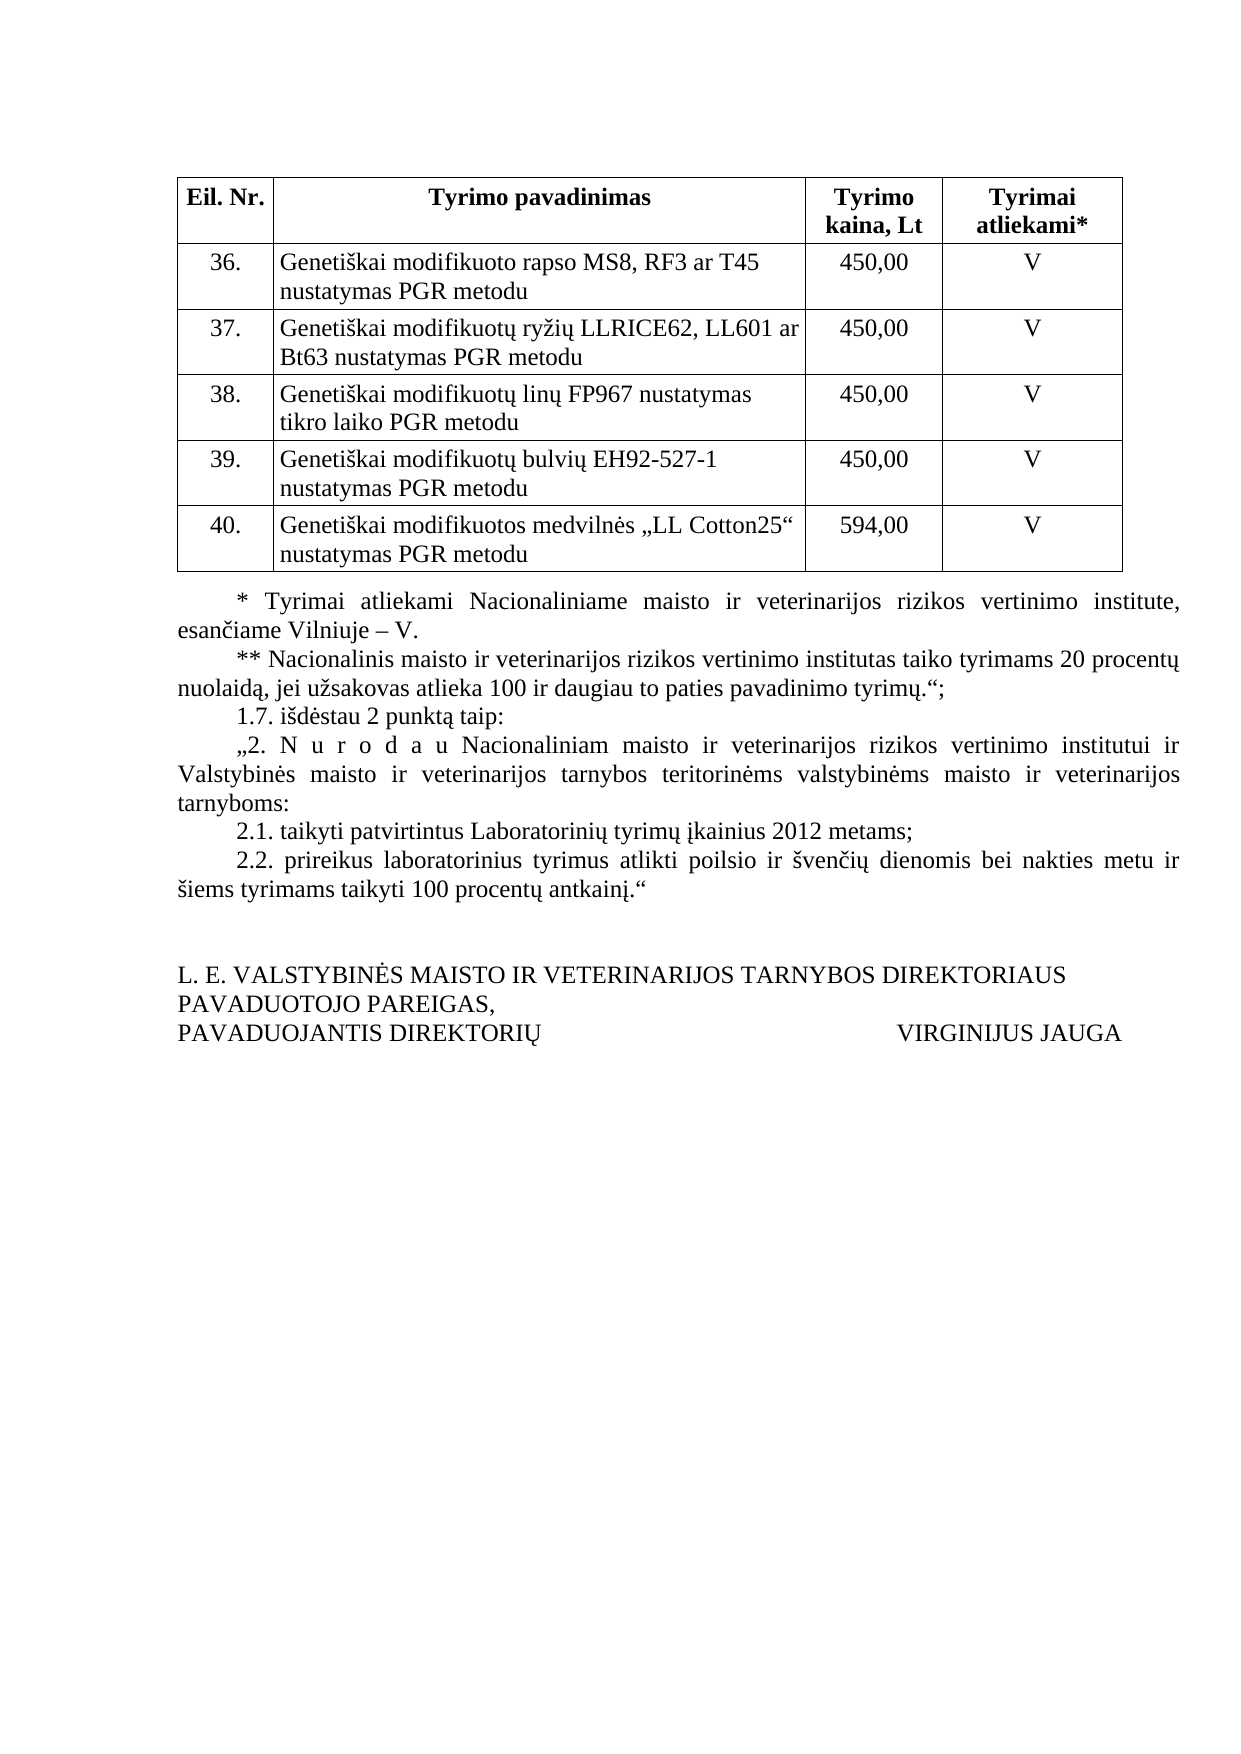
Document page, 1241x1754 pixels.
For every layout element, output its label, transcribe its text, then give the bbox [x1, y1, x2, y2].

text 1.7. išdėstau 2 punktą taip: [177, 701, 1181, 730]
table_header Tyrimo pavadinimas [274, 178, 805, 243]
table_cell Genetiškai modifikuotų ryžių LLRICE62, LL601 ar Bt63 nustatymas PGR metodu [274, 310, 805, 374]
text * Tyrimai atliekami Nacionaliniame maisto ir veterinarijos rizikos vertinimo institute, esančiame Vilniuje – V. [177, 586, 1181, 644]
table_cell 450,00 [806, 244, 942, 308]
table_cell V [943, 375, 1122, 440]
table_cell 450,00 [806, 310, 942, 374]
table_cell Genetiškai modifikuoto rapso MS8, RF3 ar T45 nustatymas PGR metodu [274, 244, 805, 308]
table_cell V [943, 506, 1122, 571]
text 2.1. taikyti patvirtintus Laboratorinių tyrimų įkainius 2012 metams; [177, 816, 1181, 845]
table_cell Genetiškai modifikuotos medvilnės „LL Cotton25“ nustatymas PGR metodu [274, 506, 805, 571]
text pavaduojantis direktorių Virginijus Jauga [177, 1018, 1181, 1046]
text 2.2. prireikus laboratorinius tyrimus atlikti poilsio ir švenčių dienomis bei nakties metu ir šiems tyrimams taikyti 100 procentų antkainį.“ [177, 845, 1181, 903]
table_cell V [943, 310, 1122, 374]
table_cell 36. [178, 244, 273, 308]
table_cell 39. [178, 441, 273, 505]
table_cell V [943, 441, 1122, 505]
text „2. N u r o d a u Nacionaliniam maisto ir veterinarijos rizikos vertinimo institutui ir Valstybinės maisto ir veterinarijos tarnybos teritorinėms valstybinėms maisto ir veterinarijos tarnyboms: [177, 730, 1181, 816]
table_cell V [943, 244, 1122, 308]
text L. e. Valstybinės maisto ir veterinarijos tarnybos direktoriaus [177, 960, 1181, 989]
table_cell 450,00 [806, 441, 942, 505]
table_cell 37. [178, 310, 273, 374]
table_cell 38. [178, 375, 273, 440]
table_cell Genetiškai modifikuotų bulvių EH92-527-1 nustatymas PGR metodu [274, 441, 805, 505]
table_cell 450,00 [806, 375, 942, 440]
text ** Nacionalinis maisto ir veterinarijos rizikos vertinimo institutas taiko tyrimams 20 procentų nuolaidą, jei užsakovas atlieka 100 ir daugiau to paties pavadinimo tyrimų.“; [177, 644, 1181, 701]
table_cell 594,00 [806, 506, 942, 571]
table_cell Genetiškai modifikuotų linų FP967 nustatymas tikro laiko PGR metodu [274, 375, 805, 440]
table_cell 40. [178, 506, 273, 571]
table_header Tyrimo kaina, Lt [806, 178, 942, 243]
text pavaduotojo pareigas, [177, 989, 1181, 1018]
table_header Eil. Nr. [178, 178, 273, 243]
table_header Tyrimai atliekami* [943, 178, 1122, 243]
